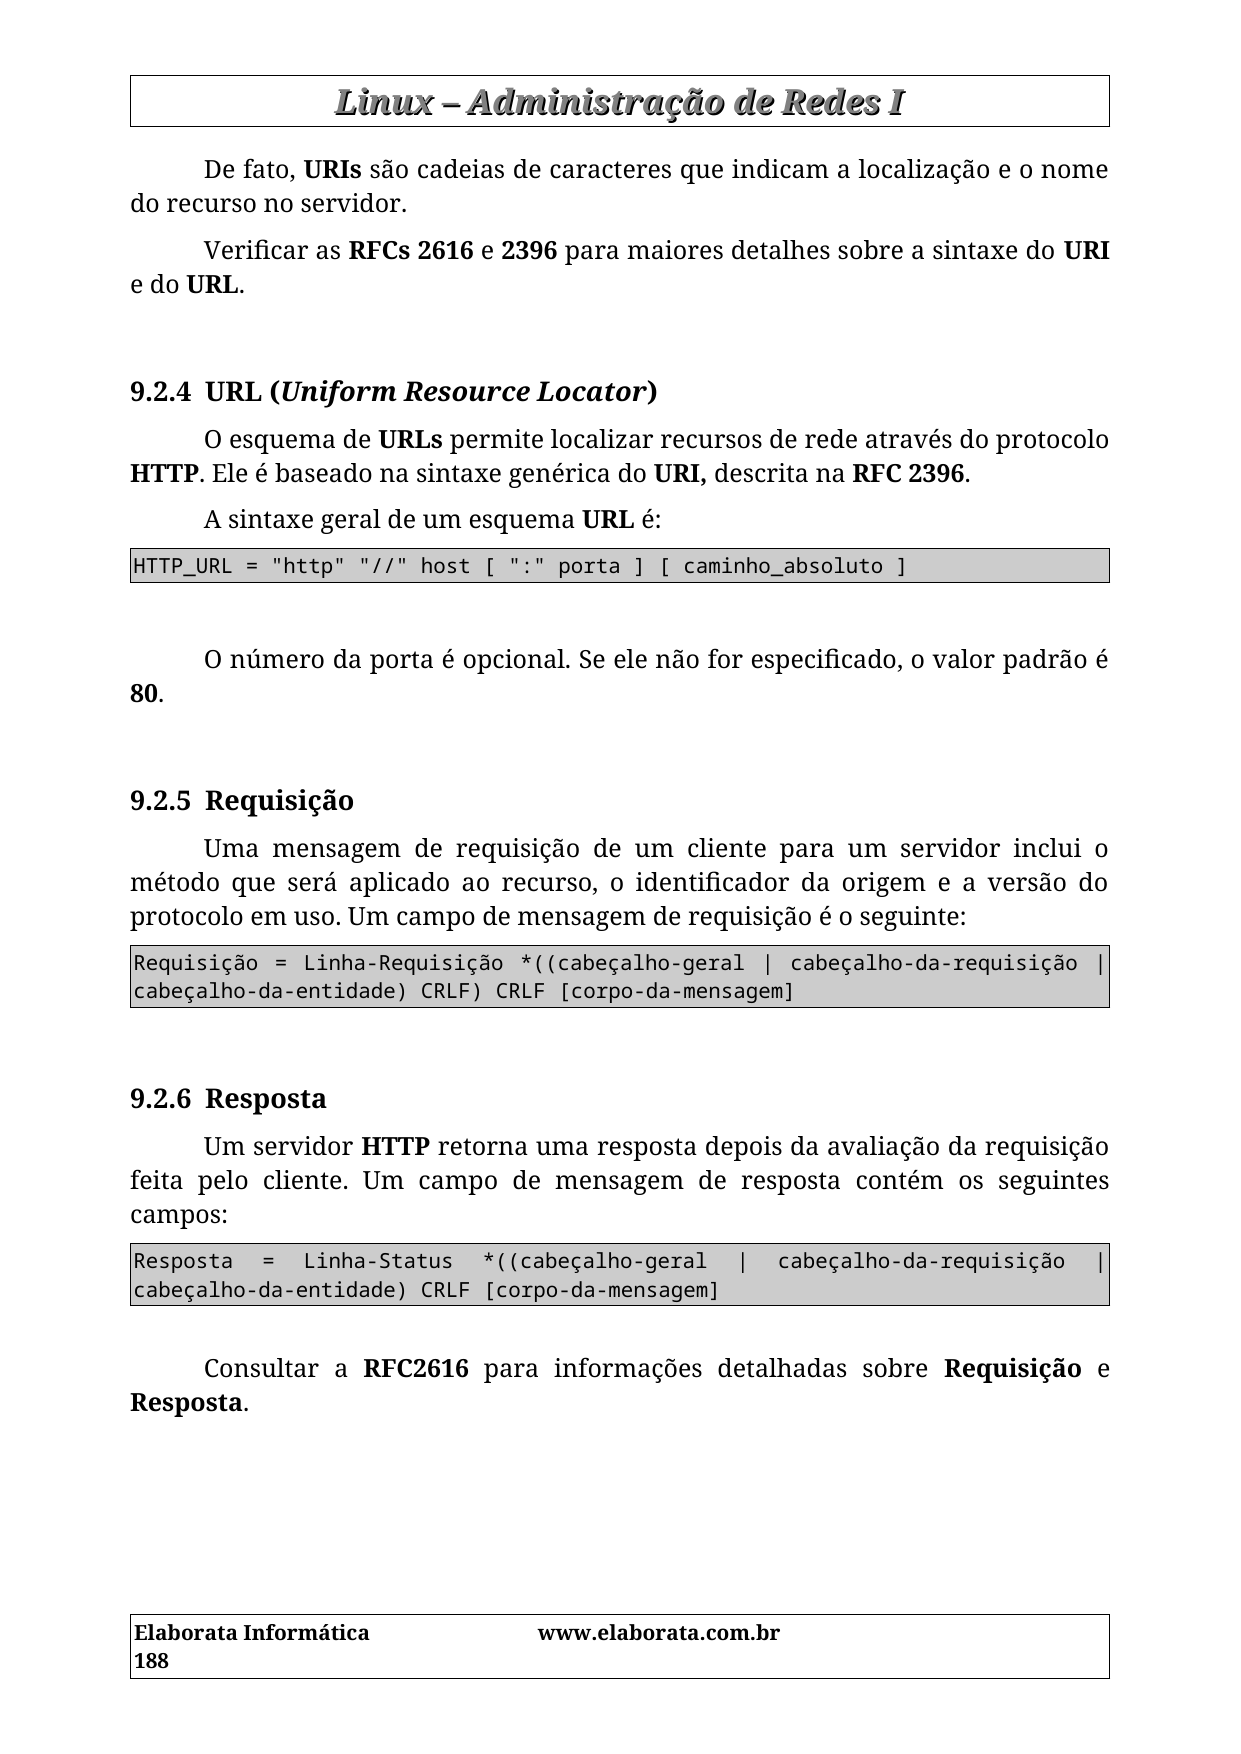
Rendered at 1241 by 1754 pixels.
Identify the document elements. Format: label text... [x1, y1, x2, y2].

text A sintaxe geral de um esquema URL é: [130, 502, 1110, 536]
text Uma mensagem de requisição de um cliente para um servidor inclui o método que será aplicado ao recurso, o identificador da origem e a versão do protocolo em uso. Um campo de mensagem de requisição é o seguinte: [130, 830, 1110, 933]
subtitle URL (Uniform Resource Locator) [130, 372, 1110, 409]
text Requisição = Linha-Requisição *((cabeçalho-geral | cabeçalho-da-requisição | cabeçalho-da-entidade) CRLF) CRLF [corpo-da-mensagem] [131, 946, 1109, 1007]
text Consultar a RFC2616 para informações detalhadas sobre Requisição e Resposta. [130, 1351, 1110, 1419]
text Resposta = Linha-Status *((cabeçalho-geral | cabeçalho-da-requisição | cabeçalho-da-entidade) CRLF [corpo-da-mensagem] [131, 1244, 1109, 1305]
subtitle Resposta [130, 1079, 1110, 1116]
text De fato, URIs são cadeias de caracteres que indicam a localização e o nome do recurso no servidor. [130, 152, 1110, 220]
text O número da porta é opcional. Se ele não for especificado, o valor padrão é 80. [130, 642, 1110, 710]
subtitle Requisição [130, 781, 1110, 818]
text HTTP_URL = "http" "//" host [ ":" porta ] [ caminho_absoluto ] [131, 549, 1109, 582]
text Um servidor HTTP retorna uma resposta depois da avaliação da requisição feita pelo cliente. Um campo de mensagem de resposta contém os seguintes campos: [130, 1129, 1110, 1231]
text O esquema de URLs permite localizar recursos de rede através do protocolo HTTP. Ele é baseado na sintaxe genérica do URI, descrita na RFC 2396. [130, 421, 1110, 489]
text Verificar as RFCs 2616 e 2396 para maiores detalhes sobre a sintaxe do URI e do URL. [130, 233, 1110, 301]
